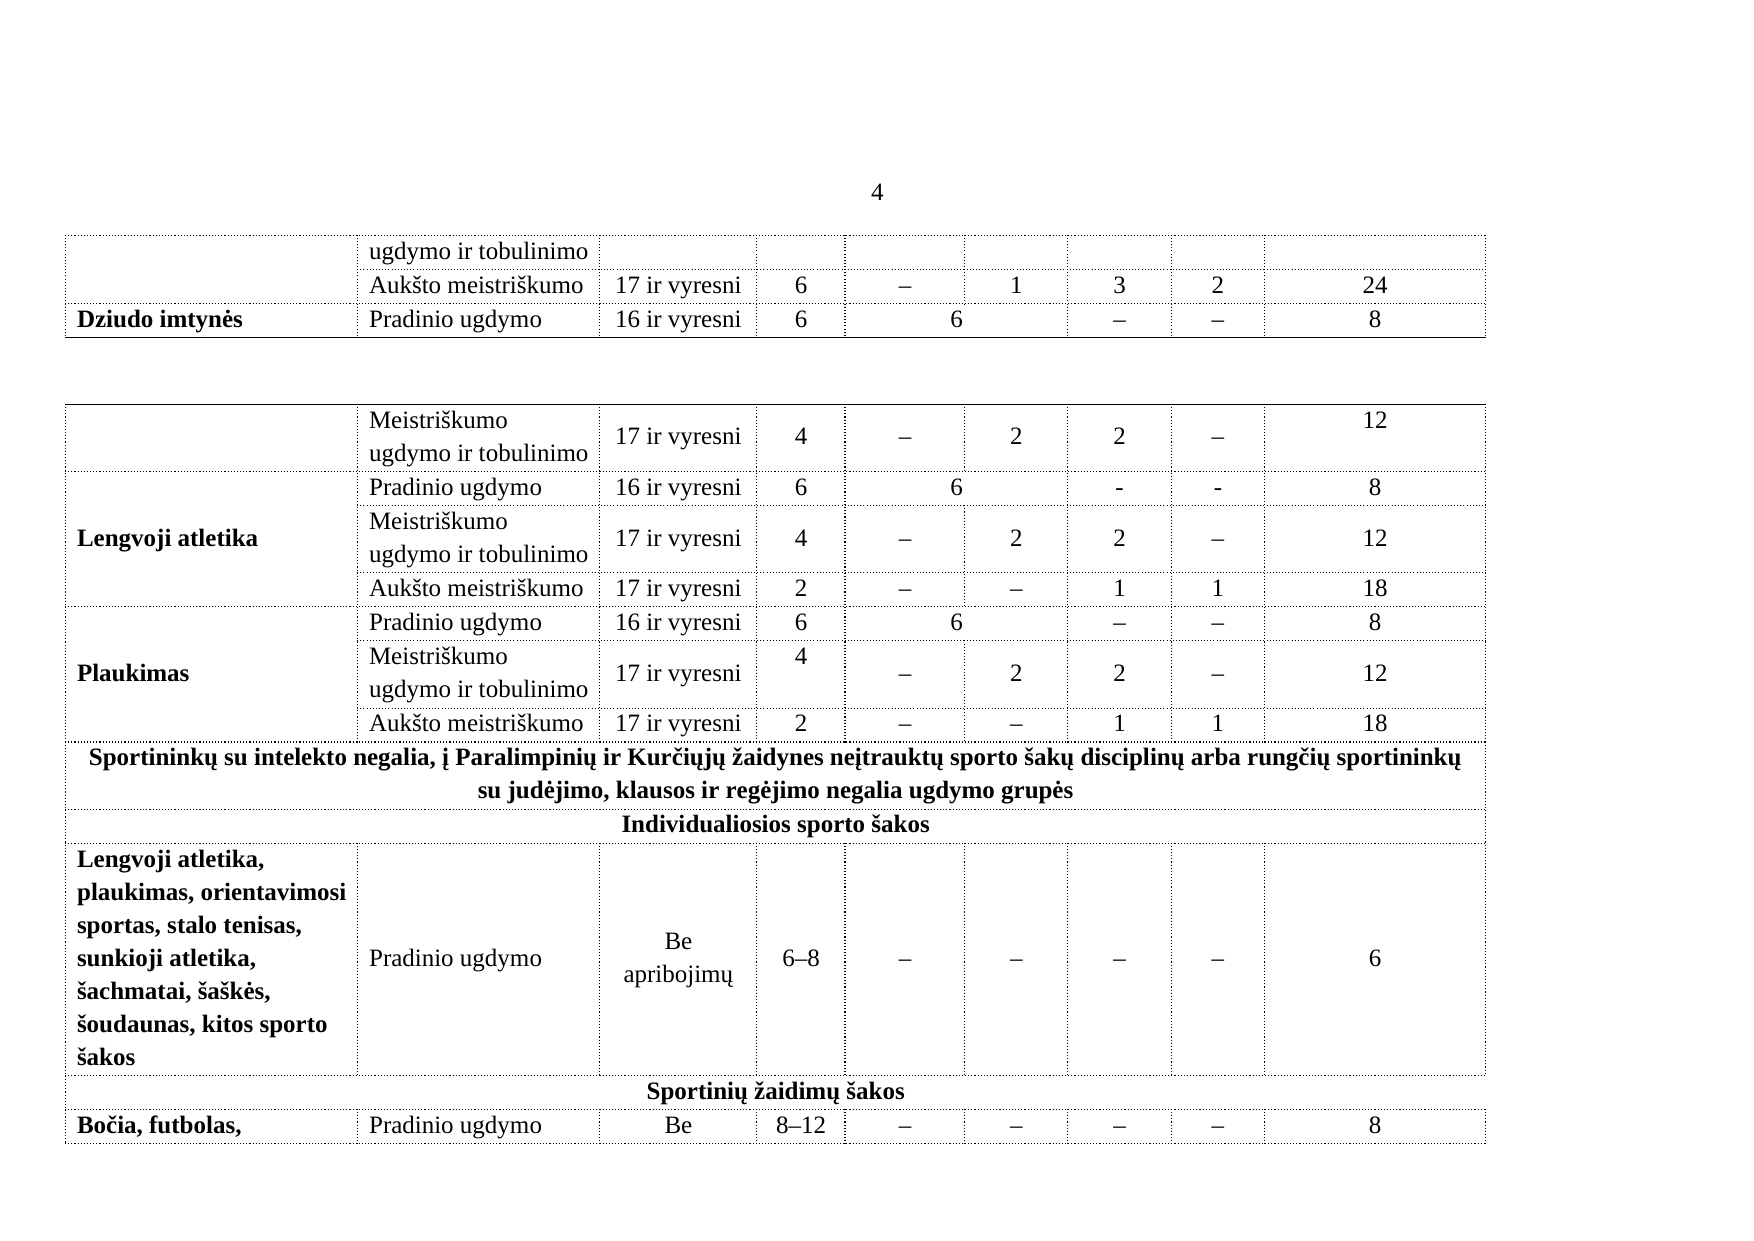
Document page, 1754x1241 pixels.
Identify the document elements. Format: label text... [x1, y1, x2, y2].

table_cell Be apribojimų [600, 843, 756, 1075]
table_cell 1 [964, 269, 1068, 303]
table_cell Sportininkų su intelekto negalia, į Paralimpinių ir Kurčiųjų žaidynes neįtrauktų sporto šakų disciplinų arba rungčių sportininkų su judėjimo, klausos ir regėjimo negalia ugdymo grupės [66, 741, 1486, 808]
table_cell 8 [1264, 471, 1486, 505]
table_cell Bočia, futbolas, [66, 1109, 358, 1143]
table_cell 17 ir vyresni [600, 708, 756, 741]
table_cell 16 ir vyresni [600, 303, 756, 337]
table_cell 1 [1068, 572, 1171, 606]
table_cell - [1171, 471, 1264, 505]
table_cell 8 [1264, 1109, 1486, 1143]
table_cell – [845, 1109, 964, 1143]
table_cell 18 [1264, 708, 1486, 741]
table_cell [964, 235, 1068, 269]
table_cell Aukšto meistriškumo [358, 708, 600, 741]
table_cell – [1171, 405, 1264, 471]
table_cell – [1068, 1109, 1171, 1143]
table_cell 6 [845, 471, 1068, 505]
table_cell [1264, 235, 1486, 269]
table_cell 8–12 [756, 1109, 845, 1143]
table_cell [66, 338, 1486, 404]
table_cell 12 [1264, 505, 1486, 572]
table_cell 6 [1264, 843, 1486, 1075]
table_cell – [1171, 303, 1264, 337]
table_cell Pradinio ugdymo [358, 471, 600, 505]
table_cell 17 ir vyresni [600, 572, 756, 606]
table_cell Individualiosios sporto šakos [66, 809, 1486, 843]
table_cell – [1068, 606, 1171, 640]
table_cell 6 [756, 269, 845, 303]
table_cell 2 [1171, 269, 1264, 303]
table_cell 1 [1068, 708, 1171, 741]
table_cell 12 [1264, 640, 1486, 707]
table_cell 6–8 [756, 843, 845, 1075]
table_cell 6 [845, 303, 1068, 337]
table_cell – [845, 572, 964, 606]
table_cell Be [600, 1109, 756, 1143]
table_cell Pradinio ugdymo [358, 843, 600, 1075]
table_cell 2 [756, 708, 845, 741]
table_cell 18 [1264, 572, 1486, 606]
table_cell – [1068, 843, 1171, 1075]
table_cell Pradinio ugdymo [358, 303, 600, 337]
table_cell – [845, 640, 964, 707]
table_cell – [1171, 505, 1264, 572]
table_cell 17 ir vyresni [600, 269, 756, 303]
table_cell ugdymo ir tobulinimo [358, 235, 600, 269]
table_cell 2 [964, 640, 1068, 707]
table_cell 24 [1264, 269, 1486, 303]
table_cell [66, 405, 358, 471]
table_cell 2 [1068, 640, 1171, 707]
table_cell – [845, 269, 964, 303]
table_cell [845, 235, 964, 269]
table_cell [66, 235, 358, 303]
table_cell 17 ir vyresni [600, 405, 756, 471]
table_cell 6 [845, 606, 1068, 640]
table_cell 17 ir vyresni [600, 505, 756, 572]
table_cell – [1171, 640, 1264, 707]
table_cell Meistriškumo ugdymo ir tobulinimo [358, 640, 600, 707]
table_cell – [964, 843, 1068, 1075]
table_cell Meistriškumo ugdymo ir tobulinimo [358, 505, 600, 572]
table_cell 2 [756, 572, 845, 606]
table_cell 17 ir vyresni [600, 640, 756, 707]
table_cell – [845, 505, 964, 572]
table_cell 16 ir vyresni [600, 471, 756, 505]
table_cell Plaukimas [66, 606, 358, 741]
table_cell 4 [756, 505, 845, 572]
table_cell 16 ir vyresni [600, 606, 756, 640]
table_cell 2 [1068, 505, 1171, 572]
table_cell Meistriškumo ugdymo ir tobulinimo [358, 405, 600, 471]
table_cell 12 [1264, 405, 1486, 471]
table_cell 2 [1068, 405, 1171, 471]
table_cell Lengvoji atletika [66, 471, 358, 606]
table_cell – [1171, 843, 1264, 1075]
table_cell Pradinio ugdymo [358, 606, 600, 640]
table_cell 4 [756, 640, 845, 707]
table_cell – [964, 572, 1068, 606]
table_cell 6 [756, 606, 845, 640]
table_cell – [845, 405, 964, 471]
table_cell – [1171, 606, 1264, 640]
table_cell – [845, 843, 964, 1075]
table_cell 8 [1264, 303, 1486, 337]
table_cell Sportinių žaidimų šakos [66, 1075, 1486, 1109]
table_cell - [1068, 471, 1171, 505]
table_cell 1 [1171, 708, 1264, 741]
table_cell [756, 235, 845, 269]
table_cell – [964, 708, 1068, 741]
table_cell 1 [1171, 572, 1264, 606]
table_cell 2 [964, 405, 1068, 471]
table_cell Dziudo imtynės [66, 303, 358, 337]
table_cell 6 [756, 471, 845, 505]
table_cell – [845, 708, 964, 741]
table_cell [600, 235, 756, 269]
table_cell 4 [756, 405, 845, 471]
table_cell 3 [1068, 269, 1171, 303]
table_cell Aukšto meistriškumo [358, 572, 600, 606]
table_cell Lengvoji atletika, plaukimas, orientavimosi sportas, stalo tenisas, sunkioji atletika, šachmatai, šaškės, šoudaunas, kitos sporto šakos [66, 843, 358, 1075]
table_cell 2 [964, 505, 1068, 572]
table_cell Pradinio ugdymo [358, 1109, 600, 1143]
table_cell – [1171, 1109, 1264, 1143]
table_cell [1068, 235, 1171, 269]
table_cell 6 [756, 303, 845, 337]
table_cell – [964, 1109, 1068, 1143]
table_cell Aukšto meistriškumo [358, 269, 600, 303]
table_cell – [1068, 303, 1171, 337]
table_cell 8 [1264, 606, 1486, 640]
table_cell [1171, 235, 1264, 269]
